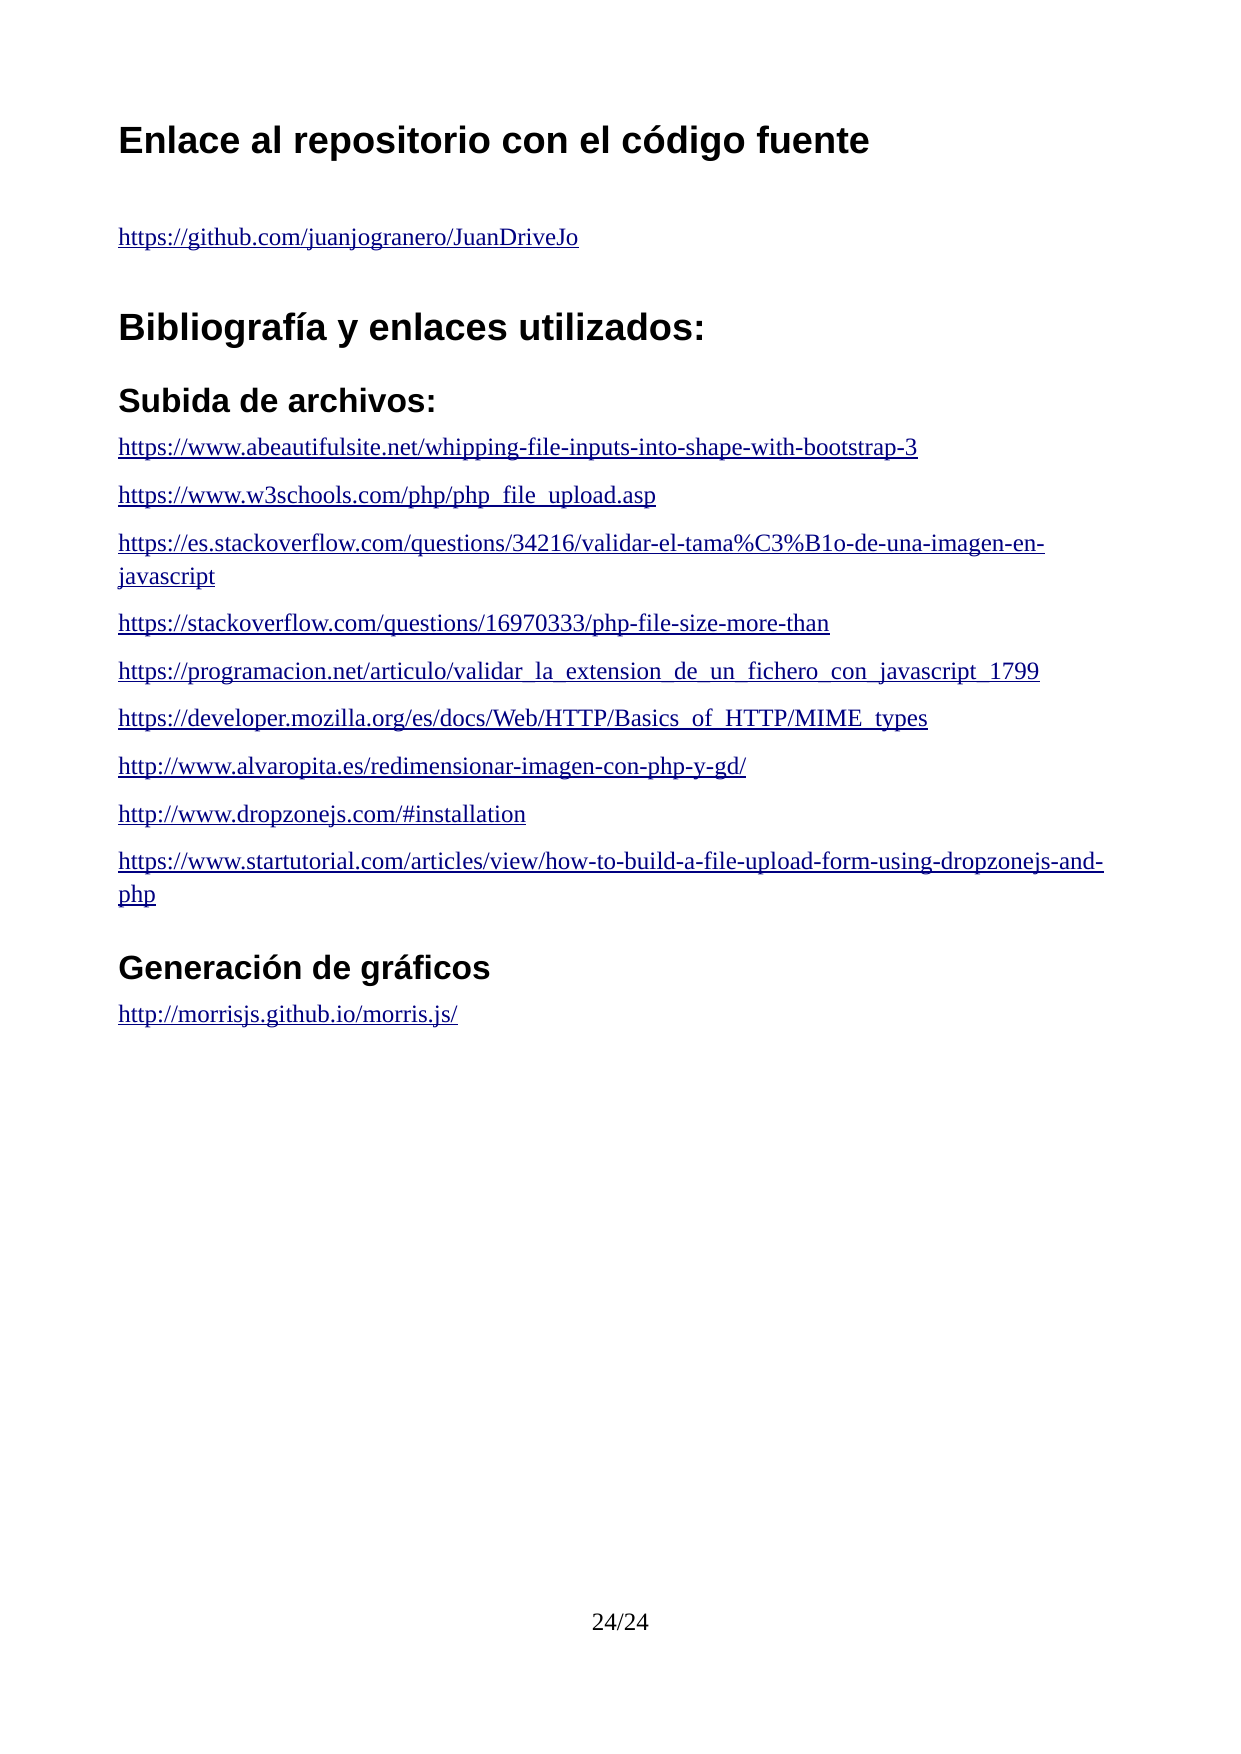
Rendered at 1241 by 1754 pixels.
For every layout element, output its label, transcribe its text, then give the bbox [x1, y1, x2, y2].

text https://www.w3schools.com/php/php_file_upload.asp [118, 480, 1122, 509]
text http://www.dropzonejs.com/#installation [118, 799, 1122, 827]
subtitle Bibliografía y enlaces utilizados: [118, 304, 1122, 348]
text https://developer.mozilla.org/es/docs/Web/HTTP/Basics_of_HTTP/MIME_types [118, 703, 1122, 732]
text http://www.alvaropita.es/redimensionar-imagen-con-php-y-gd/ [118, 751, 1122, 780]
text https://www.startutorial.com/articles/view/how-to-build-a-file-upload-form-using-dropzonejs-and-php [118, 846, 1122, 908]
text https://programacion.net/articulo/validar_la_extension_de_un_fichero_con_javascript_1799 [118, 656, 1122, 685]
text https://www.abeautifulsite.net/whipping-file-inputs-into-shape-with-bootstrap-3 [118, 432, 1122, 461]
text https://es.stackoverflow.com/questions/34216/validar-el-tama%C3%B1o-de-una-imagen-en-javascript [118, 528, 1122, 589]
text https://github.com/juanjogranero/JuanDriveJo [118, 222, 1122, 251]
subtitle Subida de archivos: [118, 381, 1122, 420]
subtitle Enlace al repositorio con el código fuente [118, 118, 1122, 162]
text http://morrisjs.github.io/morris.js/ [118, 999, 1122, 1028]
subtitle Generación de gráficos [118, 948, 1122, 986]
text https://stackoverflow.com/questions/16970333/php-file-size-more-than [118, 608, 1122, 637]
